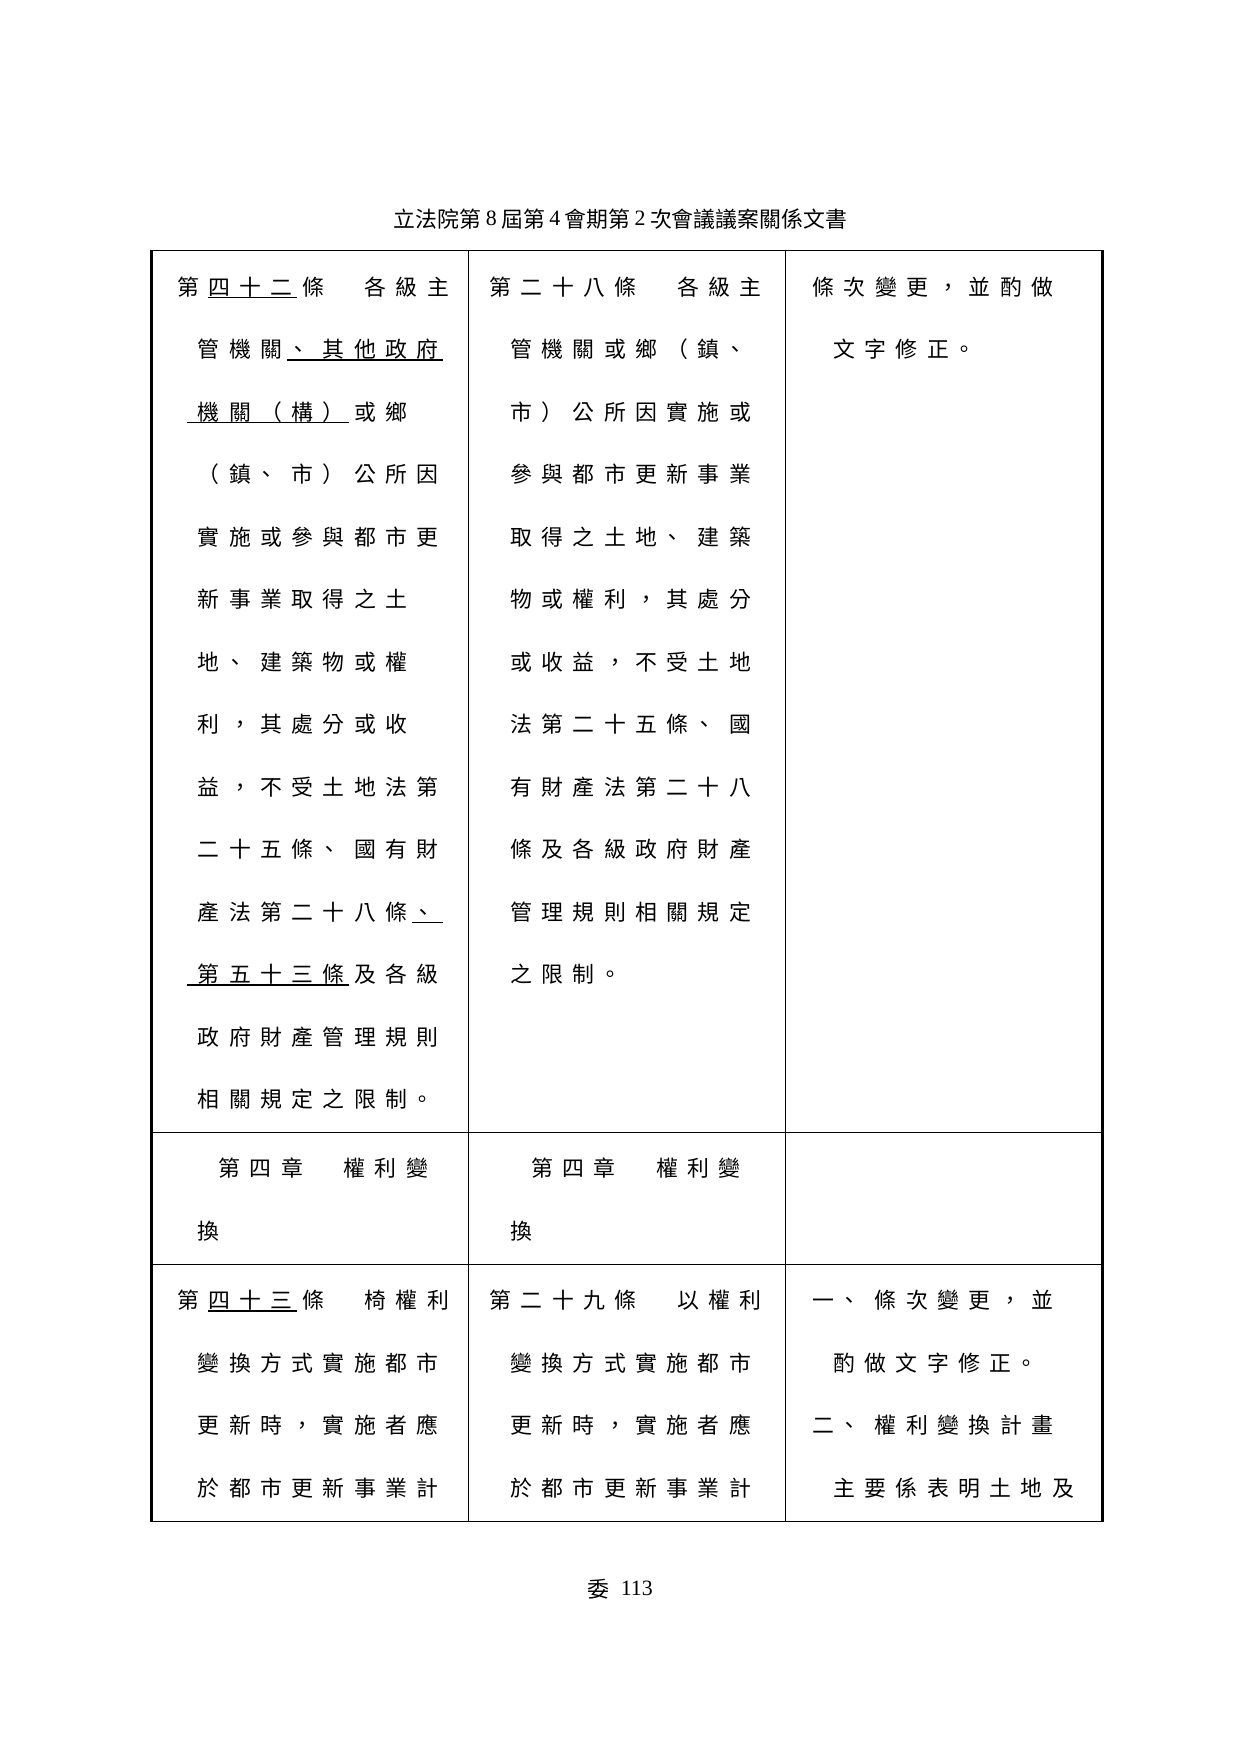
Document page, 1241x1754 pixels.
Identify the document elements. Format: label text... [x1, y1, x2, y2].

table_cell 一、條次變更，並酌做文字修正。 二、權利變換計畫主要係表明土地及 [786, 1265, 1101, 1521]
table_cell 條次變更，並酌做文字修正。 [786, 251, 1101, 1132]
table_cell 第四十二條 各級主管機關、其他政府機關（構）或鄉（鎮、市）公所因實施或參與都市更新事業取得之土地、建築物或權利，其處分或收益，不受土地法第二十五條、國有財產法第二十八條、第五十三條及各級政府財產管理規則相關規定之限制。 [153, 251, 468, 1132]
table_cell 第二十八條 各級主管機關或鄉（鎮、市）公所因實施或參與都市更新事業取得之土地、建築物或權利，其處分或收益，不受土地法第二十五條、國有財產法第二十八條及各級政府財產管理規則相關規定之限制。 [469, 251, 785, 1132]
table_cell [786, 1133, 1101, 1264]
table_cell 第四十三條 椅權利變換方式實施都市更新時，實施者應於都市更新事業計 [153, 1265, 468, 1521]
table_cell 第四章 權利變換 [153, 1133, 468, 1264]
table_cell 第二十九條 以權利變換方式實施都市更新時，實施者應於都市更新事業計 [469, 1265, 785, 1521]
table_cell 第四章 權利變換 [469, 1133, 785, 1264]
